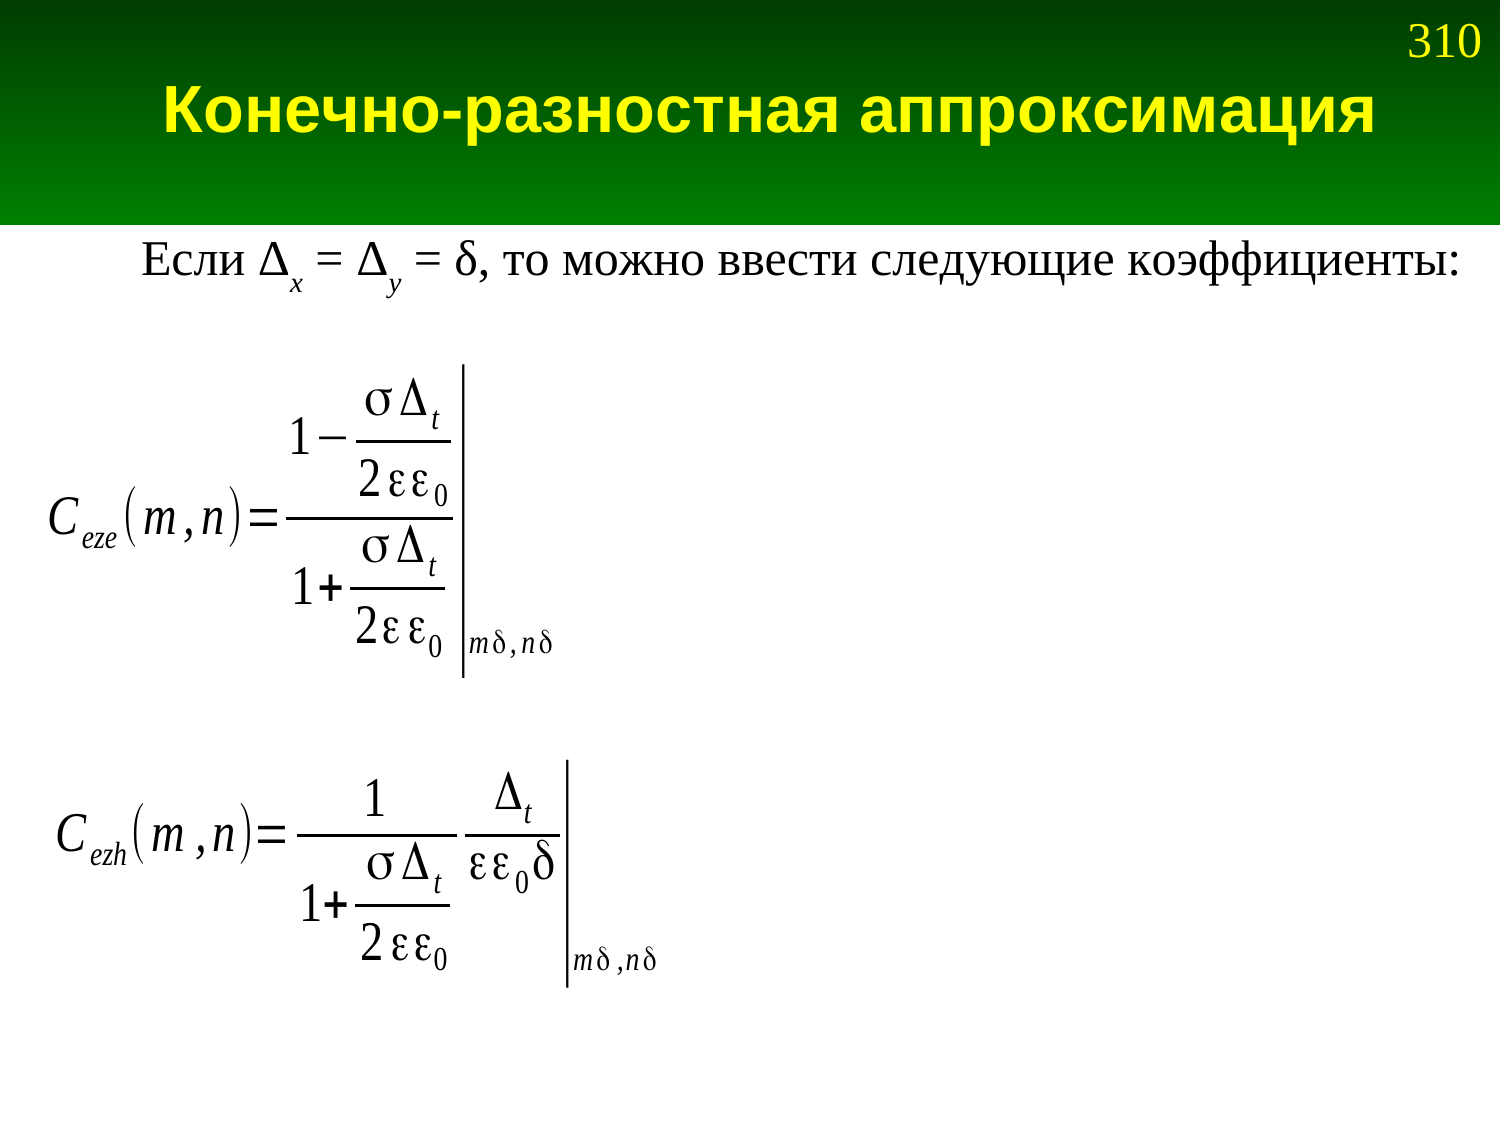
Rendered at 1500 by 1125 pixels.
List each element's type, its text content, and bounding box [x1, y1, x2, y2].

text_box Если Δx = Δy = δ, то можно ввести следующие коэффициенты: [126, 218, 1477, 306]
title Конечно-разностная аппроксимация [100, 7, 1441, 204]
chart [43, 756, 670, 991]
chart [35, 359, 565, 680]
